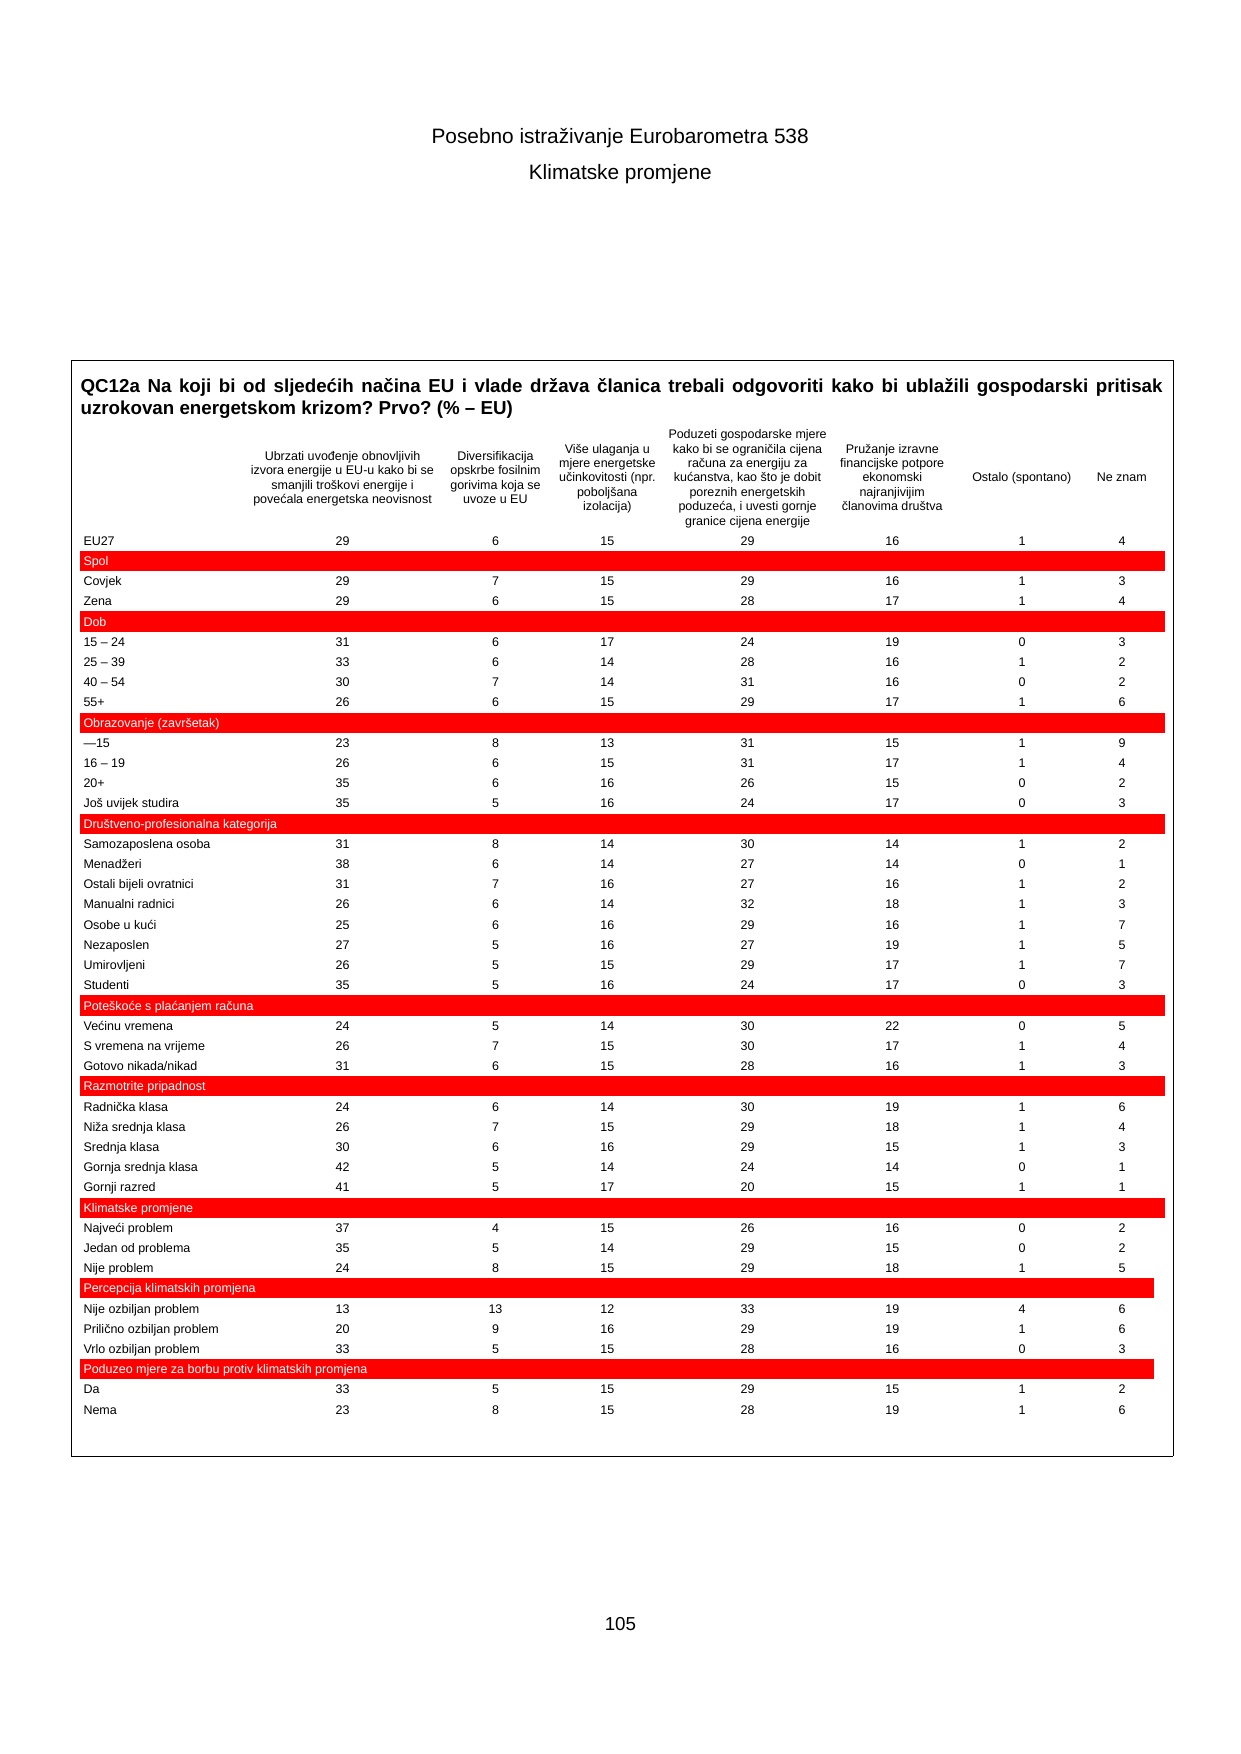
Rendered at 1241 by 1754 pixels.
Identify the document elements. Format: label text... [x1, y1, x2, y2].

table_cell 16 [830, 874, 954, 894]
table_header Više ulaganja u mjere energetske učinkovitosti (npr. poboljšana izolacija) [550, 424, 664, 531]
table_cell [1154, 1379, 1165, 1399]
table_cell 17 [830, 975, 954, 995]
table_cell Nije problem [80, 1258, 244, 1278]
table_cell 29 [664, 571, 830, 591]
table_cell Poteškoće s plaćanjem računa [80, 995, 1165, 1016]
table_cell 24 [664, 632, 830, 652]
table_cell Zena [80, 591, 244, 611]
table_cell [1154, 1400, 1165, 1420]
table_cell Ostali bijeli ovratnici [80, 874, 244, 894]
table_cell 29 [244, 571, 441, 591]
table_cell 0 [954, 632, 1090, 652]
table_cell 25 – 39 [80, 652, 244, 672]
table_cell Prilično ozbiljan problem [80, 1319, 244, 1339]
table_cell 5 [1090, 1258, 1154, 1278]
table_cell [1154, 1137, 1165, 1157]
table_cell 1 [954, 753, 1090, 773]
table_cell 15 [830, 773, 954, 793]
table_cell 15 [550, 531, 664, 551]
table_cell 5 [441, 1379, 550, 1399]
table_cell 4 [1090, 1036, 1154, 1056]
table_cell 1 [1090, 854, 1154, 874]
table_cell EU27 [80, 531, 244, 551]
table_cell 31 [244, 874, 441, 894]
table_cell 4 [1090, 591, 1154, 611]
table_cell 3 [1090, 1137, 1154, 1157]
table_cell Obrazovanje (završetak) [80, 713, 1165, 733]
table_cell 5 [441, 975, 550, 995]
table_cell 13 [550, 733, 664, 753]
table_cell Osobe u kući [80, 915, 244, 935]
table_cell 5 [441, 1177, 550, 1197]
table_cell 40 – 54 [80, 672, 244, 692]
table_cell 16 [830, 672, 954, 692]
table_cell 6 [441, 692, 550, 712]
table_cell Vrlo ozbiljan problem [80, 1339, 244, 1359]
table_cell 25 [244, 915, 441, 935]
table_cell 14 [550, 1096, 664, 1117]
table_cell 1 [954, 1400, 1090, 1420]
table_cell Da [80, 1379, 244, 1399]
table_cell [1154, 773, 1165, 793]
table_cell 3 [1090, 571, 1154, 591]
table_cell 17 [830, 1036, 954, 1056]
table_cell 5 [441, 1339, 550, 1359]
table_cell 17 [830, 793, 954, 813]
table_header [80, 424, 244, 531]
table_cell 55+ [80, 692, 244, 712]
table_cell 7 [441, 1036, 550, 1056]
table_cell 0 [954, 1218, 1090, 1238]
table_cell 1 [954, 955, 1090, 975]
table_cell 7 [1090, 915, 1154, 935]
table_cell 28 [664, 1400, 830, 1420]
table_cell 6 [1090, 692, 1154, 712]
table_cell [1154, 1117, 1165, 1137]
table_cell 16 – 19 [80, 753, 244, 773]
table_cell [1154, 1056, 1165, 1076]
table_cell 5 [1090, 1016, 1154, 1036]
table_cell 3 [1090, 793, 1154, 813]
table_cell 1 [954, 1096, 1090, 1117]
table_cell 16 [550, 975, 664, 995]
table_cell Još uvijek studira [80, 793, 244, 813]
table_cell 15 [830, 1137, 954, 1157]
table_cell 30 [664, 834, 830, 854]
table_cell 35 [244, 773, 441, 793]
table_cell [1154, 1319, 1165, 1339]
table_cell 14 [550, 894, 664, 914]
table_cell 33 [664, 1299, 830, 1319]
table_cell 15 [830, 1379, 954, 1399]
table_cell 5 [441, 1016, 550, 1036]
table_cell 1 [1090, 1177, 1154, 1197]
table_cell 6 [441, 1137, 550, 1157]
table_cell 17 [550, 1177, 664, 1197]
table_cell 24 [664, 1157, 830, 1177]
table_cell 1 [954, 1137, 1090, 1157]
table_cell Gotovo nikada/nikad [80, 1056, 244, 1076]
table_cell 26 [244, 1036, 441, 1056]
table_cell Najveći problem [80, 1218, 244, 1238]
table_cell 15 [550, 1218, 664, 1238]
text QC12a Na koji bi od sljedećih načina EU i vlade država članica trebali odgovoriti kako bi ublažili gospodarski pritisak uzrokovan energetskom krizom? Prvo? (% – EU) [80, 375, 1164, 418]
table_cell 37 [244, 1218, 441, 1238]
table_cell Dob [80, 611, 1165, 632]
table_cell 3 [1090, 1056, 1154, 1076]
table_cell Niža srednja klasa [80, 1117, 244, 1137]
table_cell 5 [441, 1157, 550, 1177]
table_cell 15 [550, 1117, 664, 1137]
table_cell 6 [1090, 1319, 1154, 1339]
table_cell Menadžeri [80, 854, 244, 874]
table_cell 15 [550, 955, 664, 975]
table_cell 16 [830, 1339, 954, 1359]
table_cell 26 [244, 692, 441, 712]
table_cell 6 [441, 753, 550, 773]
table_cell 24 [664, 975, 830, 995]
table_cell [1154, 854, 1165, 874]
table_cell 6 [441, 915, 550, 935]
table_cell 33 [244, 1339, 441, 1359]
table_cell [1154, 692, 1165, 712]
table_cell 8 [441, 1258, 550, 1278]
table_cell [1154, 1036, 1165, 1056]
table_cell 0 [954, 975, 1090, 995]
table_cell 3 [1090, 1339, 1154, 1359]
table_cell 14 [830, 834, 954, 854]
table_cell 15 [550, 1339, 664, 1359]
table_cell 15 [550, 591, 664, 611]
table_cell 20 [244, 1319, 441, 1339]
table_cell 29 [664, 1137, 830, 1157]
table_cell 1 [954, 1258, 1090, 1278]
table_cell 24 [664, 793, 830, 813]
table_cell [1154, 1238, 1165, 1258]
table_cell 22 [830, 1016, 954, 1036]
table_cell [1154, 935, 1165, 955]
table_cell 29 [664, 1258, 830, 1278]
table_cell 14 [550, 672, 664, 692]
table_cell Jedan od problema [80, 1238, 244, 1258]
table_cell [1154, 652, 1165, 672]
table_cell 5 [441, 955, 550, 975]
table_cell 24 [244, 1016, 441, 1036]
table_cell [1154, 1096, 1165, 1117]
table_cell 0 [954, 854, 1090, 874]
table_cell 7 [441, 672, 550, 692]
table_cell 13 [244, 1299, 441, 1319]
table_cell 42 [244, 1157, 441, 1177]
table_cell [1154, 975, 1165, 995]
table_cell 17 [830, 753, 954, 773]
table_cell 14 [830, 854, 954, 874]
table_cell 35 [244, 1238, 441, 1258]
table_cell 18 [830, 894, 954, 914]
table_cell 15 [550, 1258, 664, 1278]
table_cell 0 [954, 1157, 1090, 1177]
table_cell 16 [830, 1218, 954, 1238]
table_cell 4 [441, 1218, 550, 1238]
table_cell 2 [1090, 834, 1154, 854]
table_cell 1 [954, 652, 1090, 672]
table_header Pružanje izravne financijske potpore ekonomski najranjivijim članovima društva [830, 424, 954, 531]
table_cell 15 [550, 1036, 664, 1056]
table_cell 14 [550, 652, 664, 672]
table_cell Srednja klasa [80, 1137, 244, 1157]
table_cell 6 [441, 894, 550, 914]
table_cell [1154, 1177, 1165, 1197]
table_cell 2 [1090, 652, 1154, 672]
table_cell 3 [1090, 632, 1154, 652]
table_cell —15 [80, 733, 244, 753]
table_cell [1154, 834, 1165, 854]
table_cell [1154, 955, 1165, 975]
table_cell 8 [441, 733, 550, 753]
table_cell 15 [550, 753, 664, 773]
table_cell 28 [664, 591, 830, 611]
table_cell [1154, 632, 1165, 652]
table_cell 14 [550, 1238, 664, 1258]
table_cell 23 [244, 733, 441, 753]
table_cell 15 [550, 571, 664, 591]
table_cell 5 [441, 1238, 550, 1258]
table_cell 14 [550, 854, 664, 874]
table_cell 6 [441, 652, 550, 672]
table_cell 31 [244, 834, 441, 854]
table_cell 14 [550, 1157, 664, 1177]
table_cell 15 [830, 1238, 954, 1258]
table_cell 2 [1090, 874, 1154, 894]
table_cell 18 [830, 1117, 954, 1137]
table_cell 17 [830, 955, 954, 975]
table_cell [1154, 1157, 1165, 1177]
table_cell [1154, 753, 1165, 773]
table_cell 29 [664, 1238, 830, 1258]
table_cell Klimatske promjene [80, 1198, 1165, 1218]
table_cell 30 [664, 1036, 830, 1056]
table_cell [1154, 1016, 1165, 1036]
table_cell 27 [664, 854, 830, 874]
table_cell 6 [441, 531, 550, 551]
table_cell 26 [664, 1218, 830, 1238]
table_cell 29 [664, 692, 830, 712]
table_header Ubrzati uvođenje obnovljivih izvora energije u EU-u kako bi se smanjili troškovi energije i povećala energetska neovisnost [244, 424, 441, 531]
table_cell 28 [664, 652, 830, 672]
table_cell 6 [1090, 1299, 1154, 1319]
table_cell Nema [80, 1400, 244, 1420]
table_cell 2 [1090, 773, 1154, 793]
table_cell 1 [954, 1319, 1090, 1339]
table_cell 1 [954, 1036, 1090, 1056]
table_cell 20+ [80, 773, 244, 793]
table_cell 15 [550, 1379, 664, 1399]
table_cell [1154, 793, 1165, 813]
table_cell 8 [441, 834, 550, 854]
table_cell 41 [244, 1177, 441, 1197]
table_cell 15 [550, 1056, 664, 1076]
table_cell 16 [550, 793, 664, 813]
table_cell 8 [441, 1400, 550, 1420]
table_cell 16 [550, 773, 664, 793]
table_cell 7 [1090, 955, 1154, 975]
table_cell 31 [244, 632, 441, 652]
table_cell 30 [664, 1016, 830, 1036]
table_cell 24 [244, 1096, 441, 1117]
table_cell 29 [664, 915, 830, 935]
table_cell 16 [830, 652, 954, 672]
table_cell Nezaposlen [80, 935, 244, 955]
table_header [1154, 424, 1165, 531]
table_cell 27 [244, 935, 441, 955]
table_cell 13 [441, 1299, 550, 1319]
table_cell 16 [830, 915, 954, 935]
table_cell 6 [1090, 1096, 1154, 1117]
table_cell Većinu vremena [80, 1016, 244, 1036]
table_cell 7 [441, 571, 550, 591]
table_cell 15 [550, 692, 664, 712]
table_cell 29 [664, 1117, 830, 1137]
table_cell 35 [244, 975, 441, 995]
table_cell 1 [954, 1177, 1090, 1197]
table_cell 1 [954, 894, 1090, 914]
table_cell 32 [664, 894, 830, 914]
table_cell 18 [830, 1258, 954, 1278]
table_cell 17 [830, 591, 954, 611]
table_cell 29 [244, 531, 441, 551]
table_cell 15 [830, 1177, 954, 1197]
table_cell Gornji razred [80, 1177, 244, 1197]
table_cell Poduzeo mjere za borbu protiv klimatskih promjena [80, 1359, 1154, 1379]
table_cell 1 [954, 874, 1090, 894]
table_cell 16 [550, 874, 664, 894]
table_cell 1 [954, 733, 1090, 753]
table_cell 2 [1090, 1379, 1154, 1399]
table_cell [1154, 874, 1165, 894]
table_cell Društveno-profesionalna kategorija [80, 814, 1165, 834]
table_cell 0 [954, 793, 1090, 813]
table_cell 1 [954, 935, 1090, 955]
table_cell 6 [441, 1096, 550, 1117]
table_cell 16 [830, 531, 954, 551]
table_cell [1154, 1359, 1165, 1379]
table_cell 17 [830, 692, 954, 712]
table_cell 6 [441, 632, 550, 652]
table_cell 5 [441, 935, 550, 955]
table_cell [1154, 915, 1165, 935]
table_cell 26 [244, 1117, 441, 1137]
table_cell 1 [954, 1056, 1090, 1076]
table_cell 26 [244, 894, 441, 914]
table_cell 29 [664, 955, 830, 975]
table_cell 16 [830, 571, 954, 591]
table_cell [1154, 672, 1165, 692]
table_cell 26 [664, 773, 830, 793]
table_cell 31 [664, 753, 830, 773]
table_cell 14 [830, 1157, 954, 1177]
table_cell 1 [954, 531, 1090, 551]
table_cell 1 [954, 571, 1090, 591]
table_cell [1154, 1339, 1165, 1359]
table_cell 6 [441, 591, 550, 611]
table_cell 33 [244, 652, 441, 672]
table_cell Radnička klasa [80, 1096, 244, 1117]
table_cell 19 [830, 632, 954, 652]
table_cell [1154, 733, 1165, 753]
table_header Poduzeti gospodarske mjere kako bi se ograničila cijena računa za energiju za kućanstva, kao što je dobit poreznih energetskih poduzeća, i uvesti gornje granice cijena energije [664, 424, 830, 531]
table_cell 0 [954, 1238, 1090, 1258]
table_cell 26 [244, 753, 441, 773]
table_cell 33 [244, 1379, 441, 1399]
table_cell 0 [954, 773, 1090, 793]
table_cell 14 [550, 1016, 664, 1036]
table_cell Covjek [80, 571, 244, 591]
table_cell 17 [550, 632, 664, 652]
table_cell Razmotrite pripadnost [80, 1076, 1165, 1096]
table_cell 1 [954, 591, 1090, 611]
table_cell 1 [954, 915, 1090, 935]
table_cell 31 [244, 1056, 441, 1076]
table_cell [1154, 894, 1165, 914]
table_cell 2 [1090, 1218, 1154, 1238]
table_cell 29 [664, 1319, 830, 1339]
table_cell 1 [954, 834, 1090, 854]
table_cell 27 [664, 874, 830, 894]
table_cell 0 [954, 1339, 1090, 1359]
table_cell 16 [550, 915, 664, 935]
table_cell [1154, 571, 1165, 591]
table_cell [1154, 1258, 1165, 1278]
table_cell 16 [550, 1137, 664, 1157]
table_cell 23 [244, 1400, 441, 1420]
table_cell 30 [664, 1096, 830, 1117]
table_cell Spol [80, 551, 1165, 571]
table_cell 19 [830, 1400, 954, 1420]
table_cell 29 [244, 591, 441, 611]
table_cell 26 [244, 955, 441, 975]
table_cell Umirovljeni [80, 955, 244, 975]
table_cell 9 [441, 1319, 550, 1339]
table_cell 1 [1090, 1157, 1154, 1177]
table_header Diversifikacija opskrbe fosilnim gorivima koja se uvoze u EU [441, 424, 550, 531]
table_cell 15 – 24 [80, 632, 244, 652]
table_cell 7 [441, 874, 550, 894]
table_cell 14 [550, 834, 664, 854]
table_cell 9 [1090, 733, 1154, 753]
table_cell 16 [550, 1319, 664, 1339]
table_cell 5 [1090, 935, 1154, 955]
table_cell 5 [441, 793, 550, 813]
table_cell [1154, 531, 1165, 551]
table_cell 0 [954, 1016, 1090, 1036]
table_cell 31 [664, 733, 830, 753]
table_cell 3 [1090, 975, 1154, 995]
table_cell 29 [664, 1379, 830, 1399]
table_cell 28 [664, 1056, 830, 1076]
table_cell 1 [954, 1379, 1090, 1399]
table_cell 31 [664, 672, 830, 692]
table_cell 2 [1090, 1238, 1154, 1258]
table_cell 4 [954, 1299, 1090, 1319]
table_cell 6 [441, 854, 550, 874]
table_cell 28 [664, 1339, 830, 1359]
table_cell 19 [830, 1319, 954, 1339]
table_cell [1154, 591, 1165, 611]
table_cell Manualni radnici [80, 894, 244, 914]
table_cell 30 [244, 672, 441, 692]
table_cell 38 [244, 854, 441, 874]
table_cell 35 [244, 793, 441, 813]
table_cell [1154, 1299, 1165, 1319]
table_cell Studenti [80, 975, 244, 995]
table_cell 6 [441, 1056, 550, 1076]
table_cell 2 [1090, 672, 1154, 692]
table_cell Nije ozbiljan problem [80, 1299, 244, 1319]
table_cell 29 [664, 531, 830, 551]
table_cell 6 [441, 773, 550, 793]
table_cell Percepcija klimatskih promjena [80, 1278, 1154, 1298]
table_cell [1154, 1278, 1165, 1298]
table_cell 6 [1090, 1400, 1154, 1420]
table_cell 3 [1090, 894, 1154, 914]
table_header Ostalo (spontano) [954, 424, 1090, 531]
table_cell 15 [550, 1400, 664, 1420]
table_cell 4 [1090, 531, 1154, 551]
table_cell Samozaposlena osoba [80, 834, 244, 854]
table_cell S vremena na vrijeme [80, 1036, 244, 1056]
table_header Ne znam [1090, 424, 1154, 531]
table_cell [1154, 1218, 1165, 1238]
table_cell 7 [441, 1117, 550, 1137]
table_cell 1 [954, 1117, 1090, 1137]
table_cell 19 [830, 1096, 954, 1117]
table_cell 30 [244, 1137, 441, 1157]
table_cell Gornja srednja klasa [80, 1157, 244, 1177]
table_cell 0 [954, 672, 1090, 692]
table_cell 4 [1090, 753, 1154, 773]
table_cell 19 [830, 1299, 954, 1319]
table_cell 16 [830, 1056, 954, 1076]
table_cell 19 [830, 935, 954, 955]
table_cell 15 [830, 733, 954, 753]
table_cell 27 [664, 935, 830, 955]
table_cell 4 [1090, 1117, 1154, 1137]
table_cell 16 [550, 935, 664, 955]
table_cell 12 [550, 1299, 664, 1319]
table_cell 20 [664, 1177, 830, 1197]
table_cell 24 [244, 1258, 441, 1278]
table_cell 1 [954, 692, 1090, 712]
